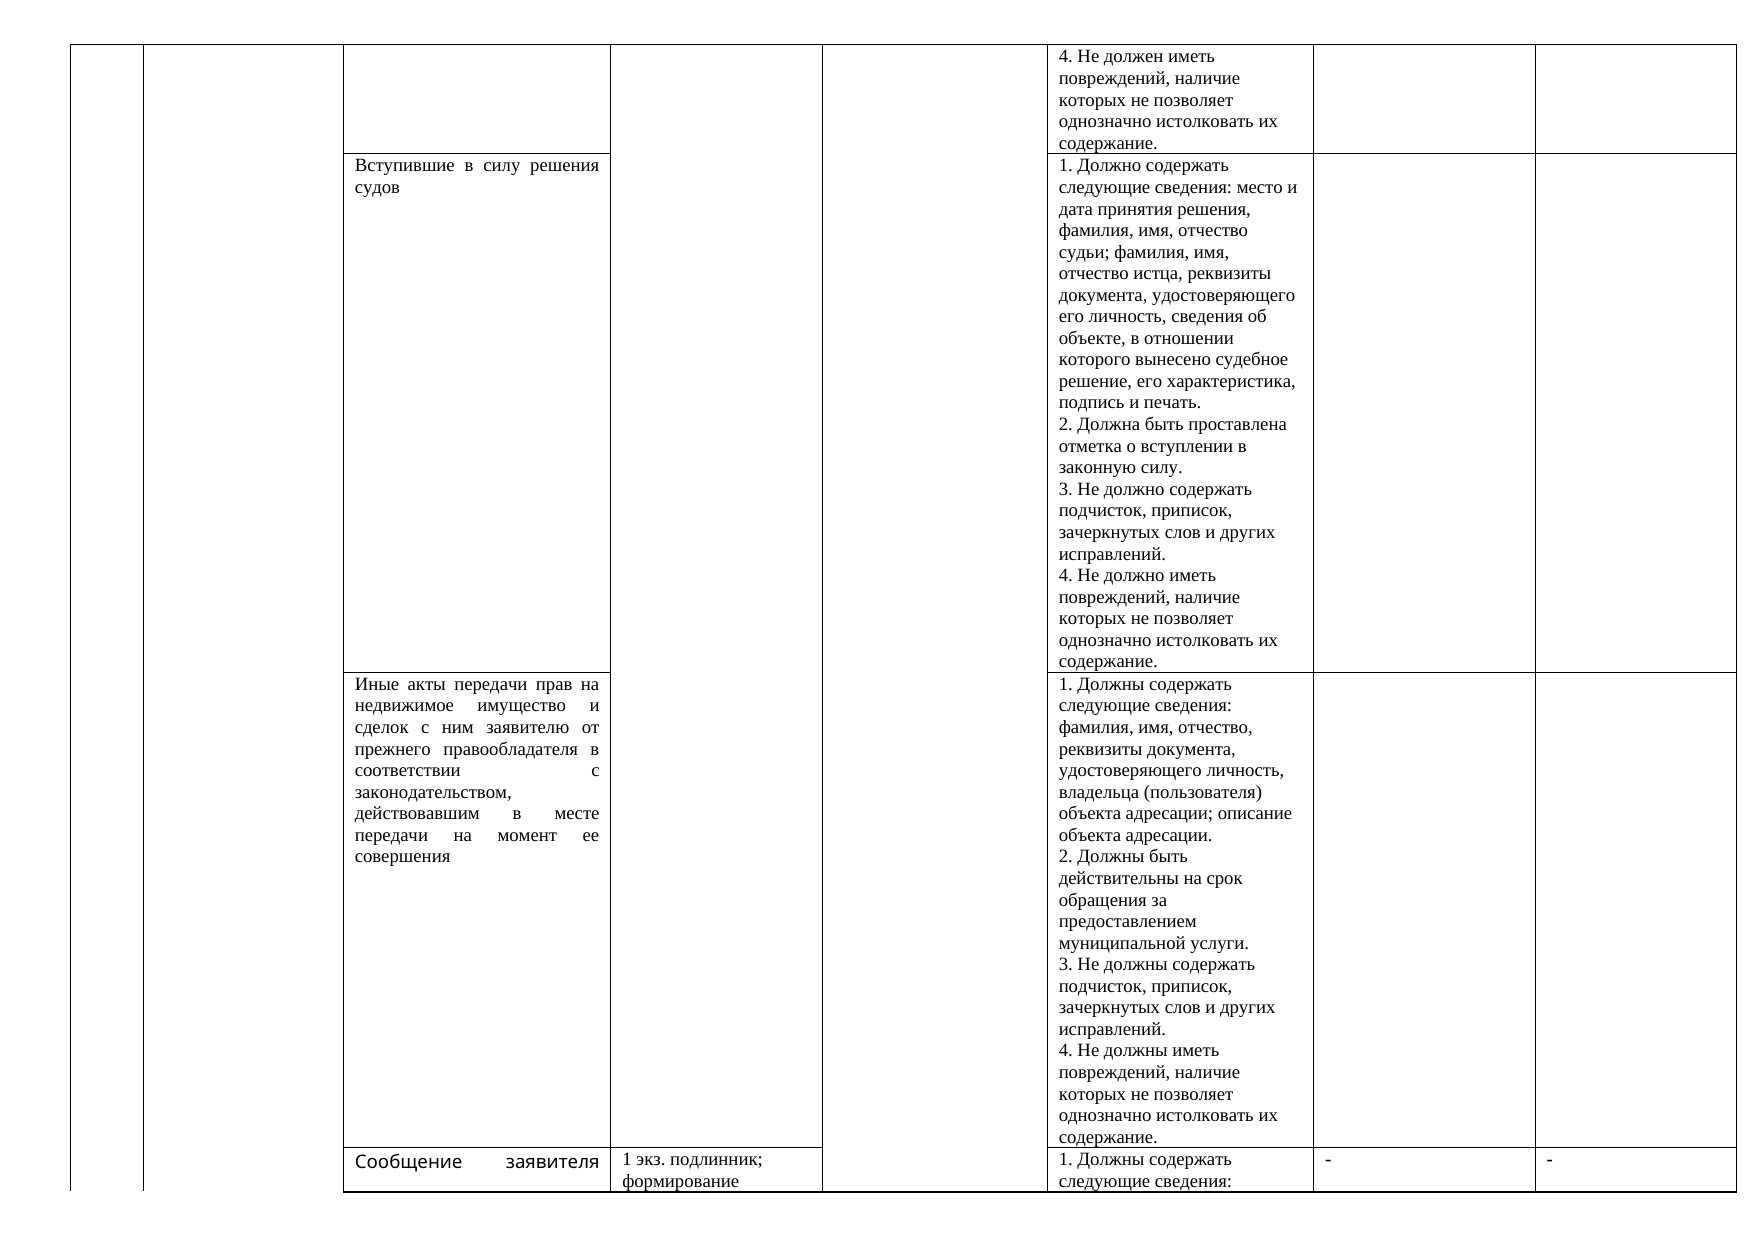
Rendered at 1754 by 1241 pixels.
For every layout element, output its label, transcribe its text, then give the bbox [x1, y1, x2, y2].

table_cell 1. Должны содержать следующие сведения: фамилия, имя, отчество, реквизиты документа, удостоверяющего личность, владельца (пользователя) объекта адресации; описание объекта адресации. 2. Должны быть действительны на срок обращения за предоставлением муниципальной услуги. 3. Не должны содержать подчисток, приписок, зачеркнутых слов и других исправлений. 4. Не должны иметь повреждений, наличие которых не позволяет однозначно истолковать их содержание. [1048, 673, 1313, 1147]
table_cell 1. Должно содержать следующие сведения: место и дата принятия решения, фамилия, имя, отчество судьи; фамилия, имя, отчество истца, реквизиты документа, удостоверяющего его личность, сведения об объекте, в отношении которого вынесено судебное решение, его характеристика, подпись и печать. 2. Должна быть проставлена отметка о вступлении в законную силу. 3. Не должно содержать подчисток, приписок, зачеркнутых слов и других исправлений. 4. Не должно иметь повреждений, наличие которых не позволяет однозначно истолковать их содержание. [1048, 154, 1313, 672]
table_cell [1536, 45, 1736, 153]
table_cell [1314, 154, 1535, 672]
table_cell [1314, 45, 1535, 153]
table_cell Вступившие в силу решения судов [344, 154, 610, 672]
table_cell [1536, 673, 1736, 1147]
table_cell - [1314, 1148, 1535, 1191]
table_cell Иные акты передачи прав на недвижимое имущество и сделок с ним заявителю от прежнего правообладателя в соответствии с законодательством, действовавшим в месте передачи на момент ее совершения [344, 673, 610, 1147]
table_cell Сообщение заявителя [344, 1148, 610, 1191]
table_cell [1314, 673, 1535, 1147]
table_cell [344, 45, 610, 153]
table_cell 4. Не должен иметь повреждений, наличие которых не позволяет однозначно истолковать их содержание. [1048, 45, 1313, 153]
table_cell - [1536, 1148, 1736, 1191]
table_cell [1536, 154, 1736, 672]
table_cell 1 экз. подлинник; формирование [611, 1148, 822, 1191]
table_cell 1. Должны содержать следующие сведения: [1048, 1148, 1313, 1191]
